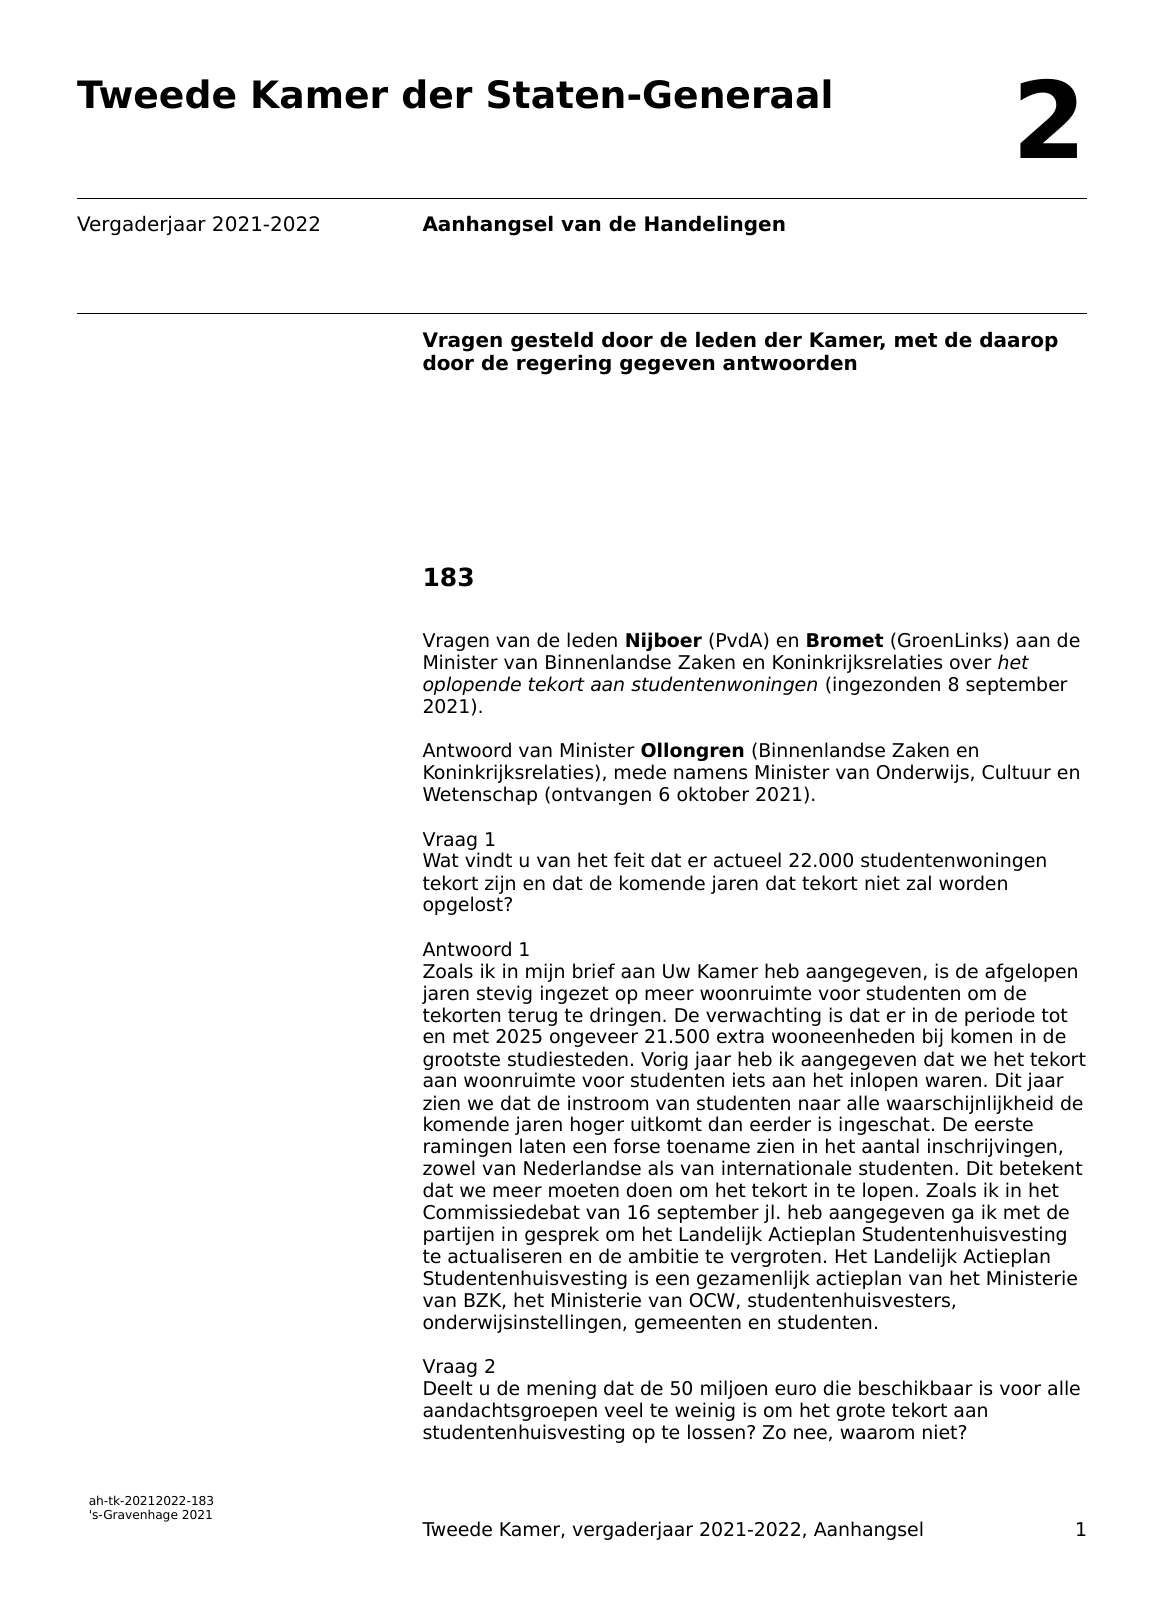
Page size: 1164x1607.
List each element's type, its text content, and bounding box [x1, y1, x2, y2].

table_cell [77, 314, 422, 375]
text Vraag 2 [422, 1356, 1087, 1378]
text 183 [422, 563, 1087, 592]
table_header Tweede Kamer der Staten-Generaal [77, 59, 886, 198]
table_header 2 [886, 59, 1087, 198]
text ah-tk-20212022-183 [88, 1494, 323, 1508]
table_cell Vergaderjaar 2021-2022 [77, 199, 422, 313]
text Wat vindt u van het feit dat er actueel 22.000 studentenwoningen tekort zijn en dat de komende jaren dat tekort niet zal worden opgelost? [422, 850, 1087, 916]
text Deelt u de mening dat de 50 miljoen euro die beschikbaar is voor alle aandachtsgroepen veel te weinig is om het grote tekort aan studentenhuisvesting op te lossen? Zo nee, waarom niet? [422, 1378, 1087, 1444]
text 's-Gravenhage 2021 [88, 1508, 323, 1522]
text Vragen van de leden Nijboer (PvdA) en Bromet (GroenLinks) aan de Minister van Binnenlandse Zaken en Koninkrijksrelaties over het oplopende tekort aan studentenwoningen (ingezonden 8 september 2021). [422, 630, 1087, 718]
table_cell Vragen gesteld door de leden der Kamer, met de daarop door de regering gegeven antwoorden [422, 314, 1087, 375]
text Zoals ik in mijn brief aan Uw Kamer heb aangegeven, is de afgelopen jaren stevig ingezet op meer woonruimte voor studenten om de tekorten terug te dringen. De verwachting is dat er in de periode tot en met 2025 ongeveer 21.500 extra wooneenheden bij komen in de grootste studiesteden. Vorig jaar heb ik aangegeven dat we het tekort aan woonruimte voor studenten iets aan het inlopen waren. Dit jaar zien we dat de instroom van studenten naar alle waarschijnlijkheid de komende jaren hoger uitkomt dan eerder is ingeschat. De eerste ramingen laten een forse toename zien in het aantal inschrijvingen, zowel van Nederlandse als van internationale studenten. Dit betekent dat we meer moeten doen om het tekort in te lopen. Zoals ik in het Commissiedebat van 16 september jl. heb aangegeven ga ik met de partijen in gesprek om het Landelijk Actieplan Studentenhuisvesting te actualiseren en de ambitie te vergroten. Het Landelijk Actieplan Studentenhuisvesting is een gezamenlijk actieplan van het Ministerie van BZK, het Ministerie van OCW, studentenhuisvesters, onderwijsinstellingen, gemeenten en studenten. [422, 961, 1087, 1334]
text Antwoord 1 [422, 938, 1087, 961]
text Antwoord van Minister Ollongren (Binnenlandse Zaken en Koninkrijksrelaties), mede namens Minister van Onderwijs, Cultuur en Wetenschap (ontvangen 6 oktober 2021). [422, 740, 1087, 806]
text Vraag 1 [422, 828, 1087, 850]
table_cell Aanhangsel van de Handelingen [422, 199, 1087, 313]
